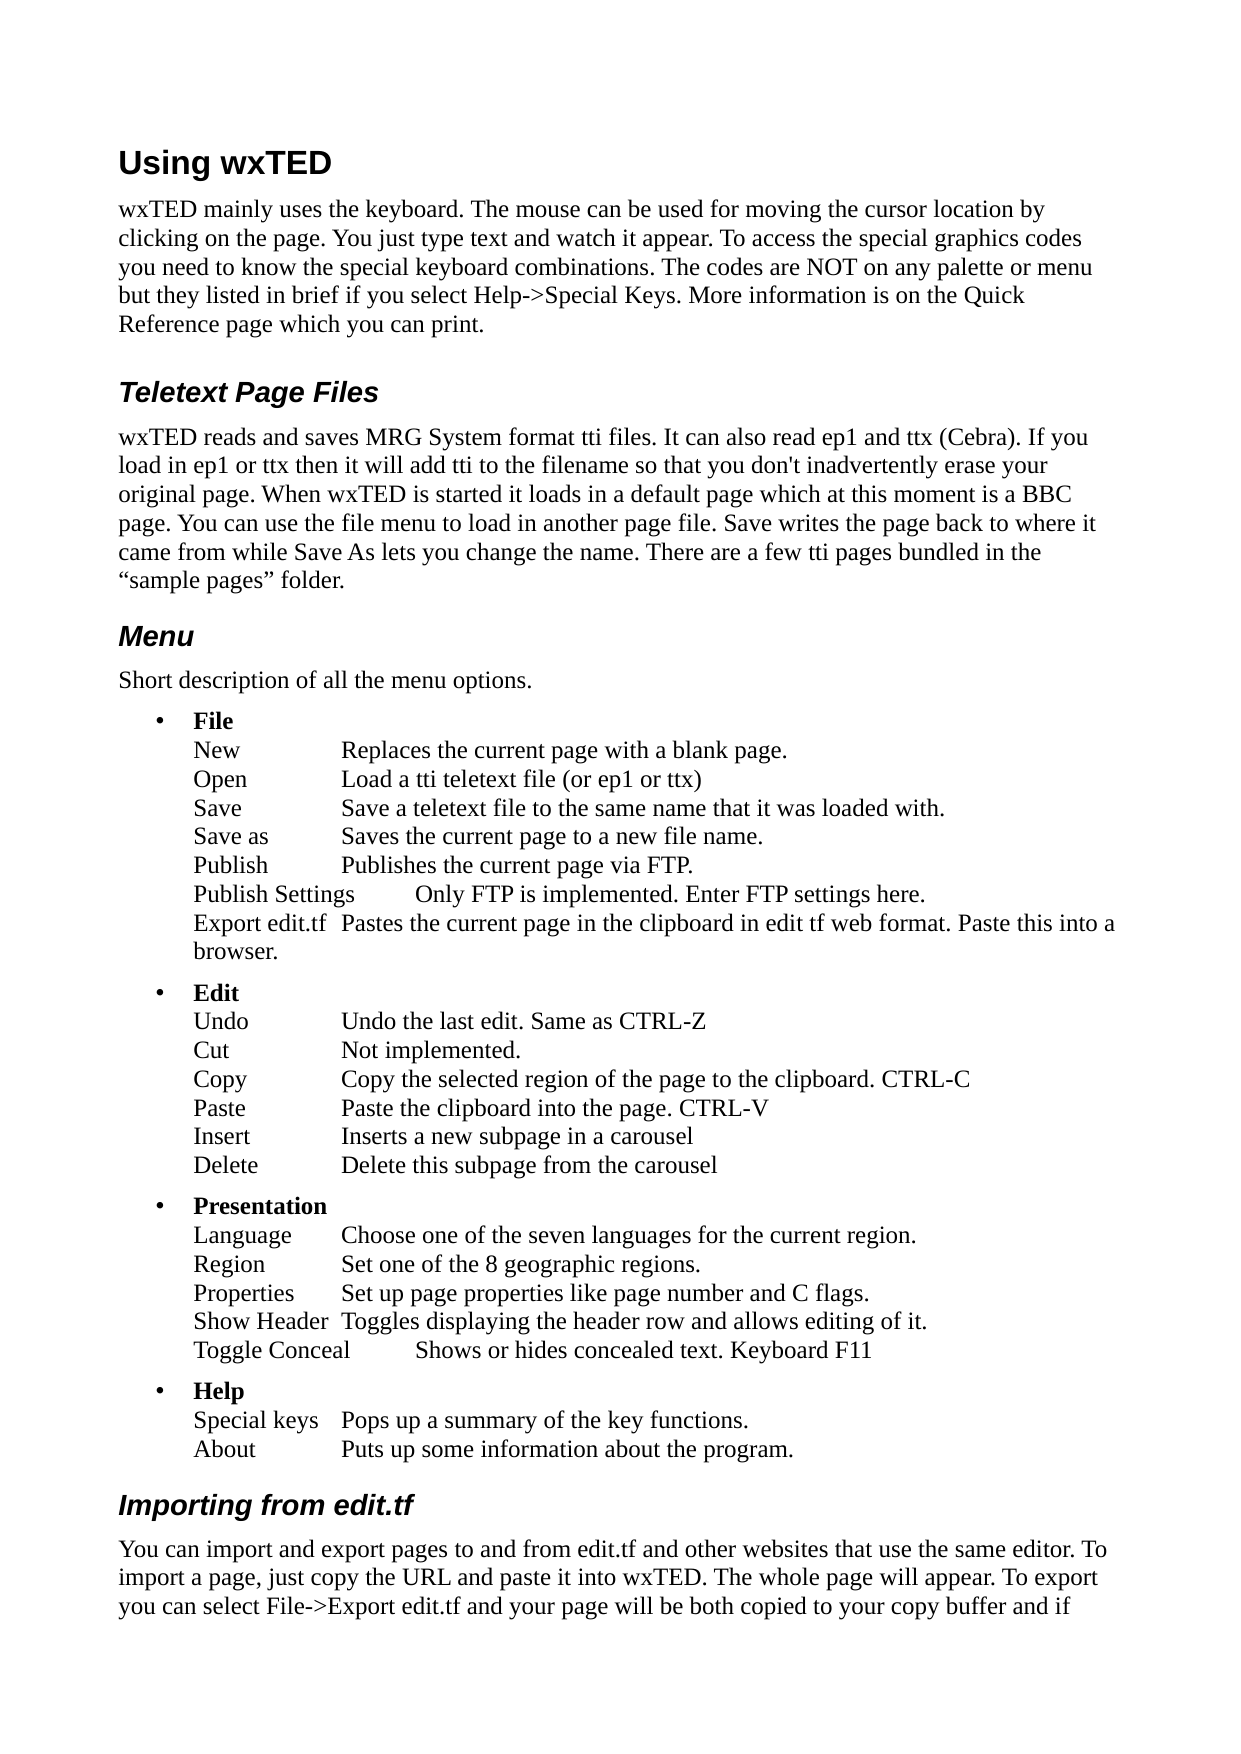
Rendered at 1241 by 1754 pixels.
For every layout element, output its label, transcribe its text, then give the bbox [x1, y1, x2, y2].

text Short description of all the menu options. [118, 665, 1122, 694]
list Presentation Language Choose one of the seven languages for the current region. Region Set one of the 8 geographic regions. Properties Set up page properties like page number and C flags. Show Header Toggles displaying the header row and allows editing of it. Toggle Conceal Shows or hides concealed text. Keyboard F11 [156, 1191, 1122, 1364]
list Edit Undo Undo the last edit. Same as CTRL-Z Cut Not implemented. Copy Copy the selected region of the page to the clipboard. CTRL-C Paste Paste the clipboard into the page. CTRL-V Insert Inserts a new subpage in a carousel Delete Delete this subpage from the carousel [156, 978, 1122, 1179]
list File New Replaces the current page with a blank page. Open Load a tti teletext file (or ep1 or ttx) Save Save a teletext file to the same name that it was loaded with. Save as Saves the current page to a new file name. Publish Publishes the current page via FTP. Publish Settings Only FTP is implemented. Enter FTP settings here. Export edit.tf Pastes the current page in the clipboard in edit tf web format. Paste this into a browser. [156, 706, 1122, 965]
subtitle Using wxTED [118, 143, 1122, 182]
text wxTED mainly uses the keyboard. The mouse can be used for moving the cursor location by clicking on the page. You just type text and watch it appear. To access the special graphics codes you need to know the special keyboard combinations. The codes are NOT on any palette or menu but they listed in brief if you select Help->Special Keys. More information is on the Quick Reference page which you can print. [118, 194, 1122, 338]
text You can import and export pages to and from edit.tf and other websites that use the same editor. To import a page, just copy the URL and paste it into wxTED. The whole page will appear. To export you can select File->Export edit.tf and your page will be both copied to your copy buffer and if [118, 1534, 1122, 1620]
list Help Special keys Pops up a summary of the key functions. About Puts up some information about the program. [156, 1376, 1122, 1463]
subtitle Importing from edit.tf [118, 1488, 1122, 1521]
subtitle Menu [118, 619, 1122, 653]
subtitle Teletext Page Files [118, 376, 1122, 409]
text wxTED reads and saves MRG System format tti files. It can also read ep1 and ttx (Cebra). If you load in ep1 or ttx then it will add tti to the filename so that you don't inadvertently erase your original page. When wxTED is started it loads in a default page which at this moment is a BBC page. You can use the file menu to load in another page file. Save writes the page back to where it came from while Save As lets you change the name. There are a few tti pages bundled in the “sample pages” folder. [118, 422, 1122, 594]
